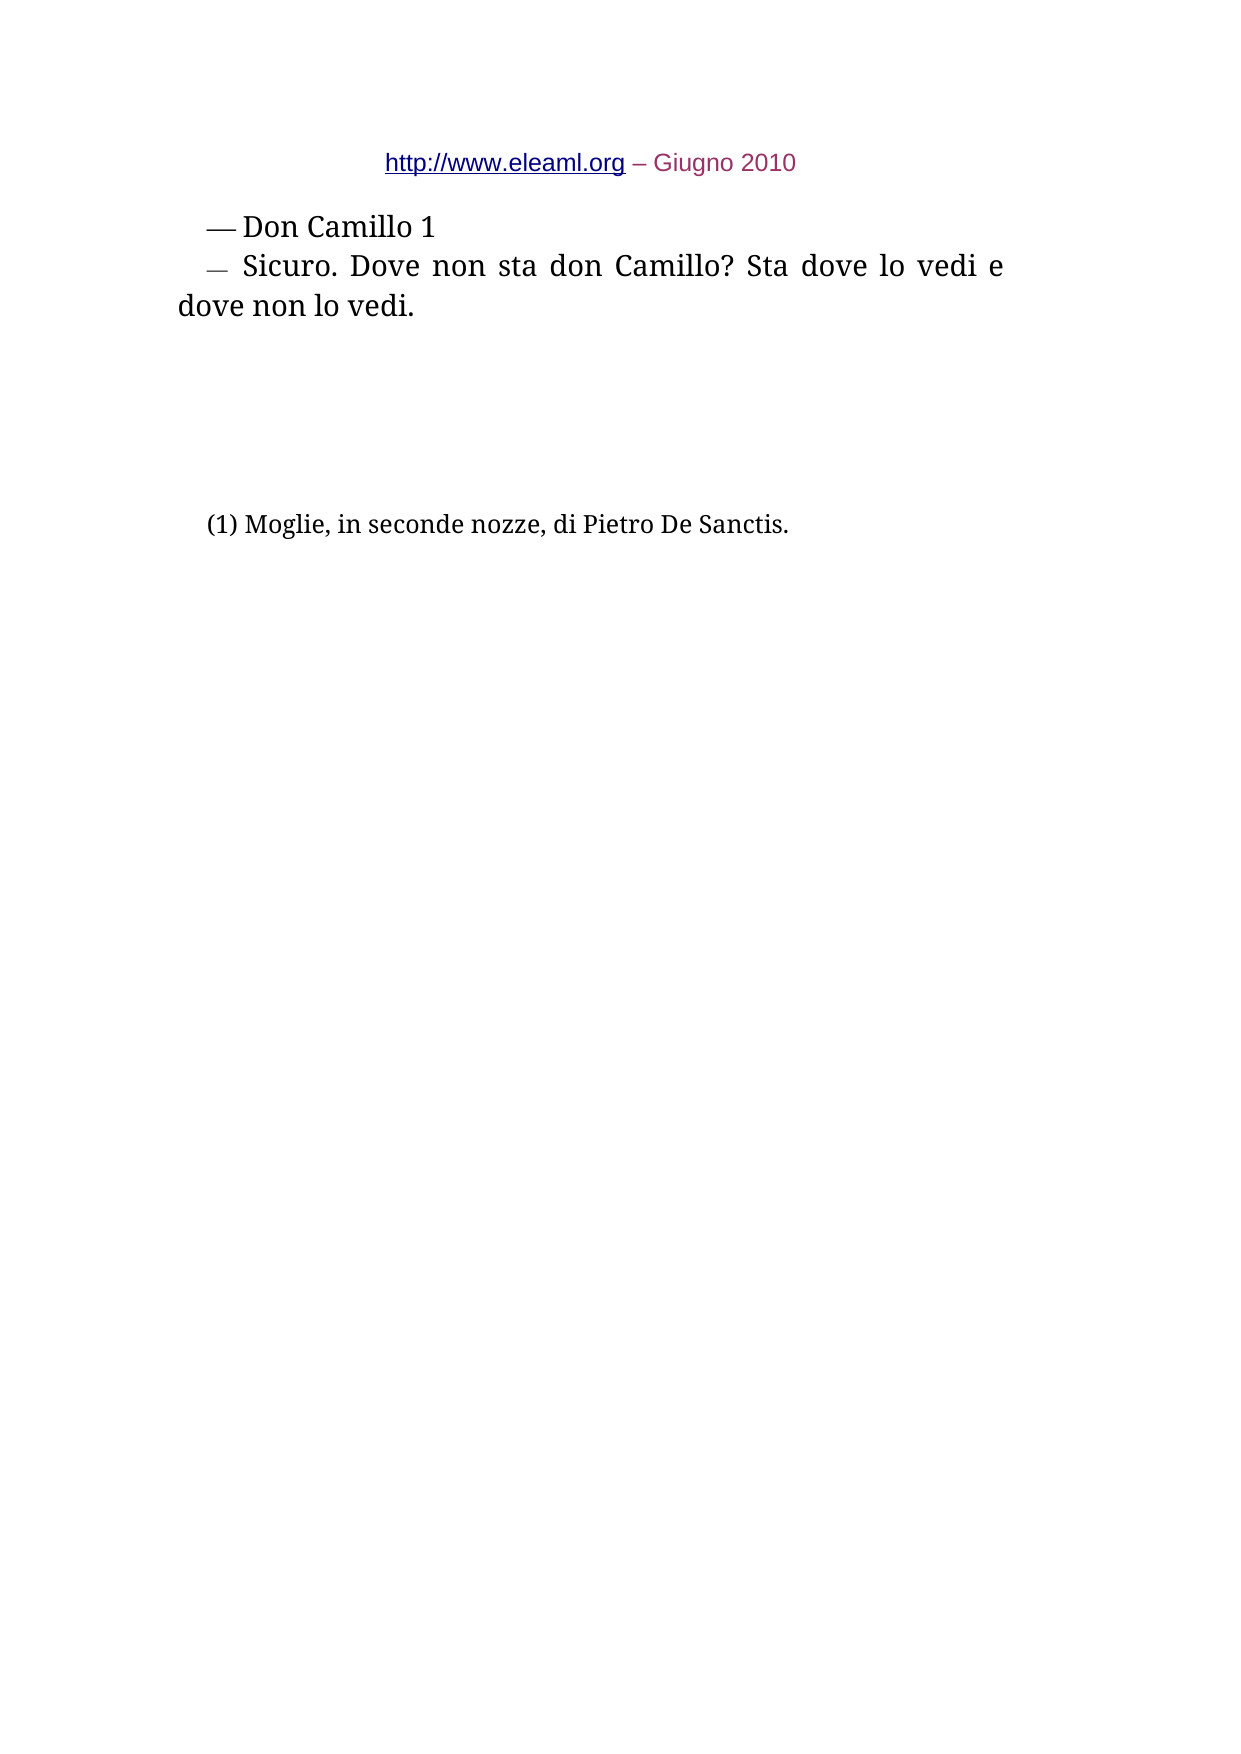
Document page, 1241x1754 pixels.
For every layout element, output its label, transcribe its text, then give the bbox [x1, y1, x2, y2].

text (1) Moglie, in seconde nozze, di Pietro De Sanctis. [177, 506, 1004, 541]
list Don Camillo 1 [177, 206, 1004, 246]
list Sicuro. Dove non sta don Camillo? Sta dove lo vedi e dove non lo vedi. [177, 246, 1004, 325]
